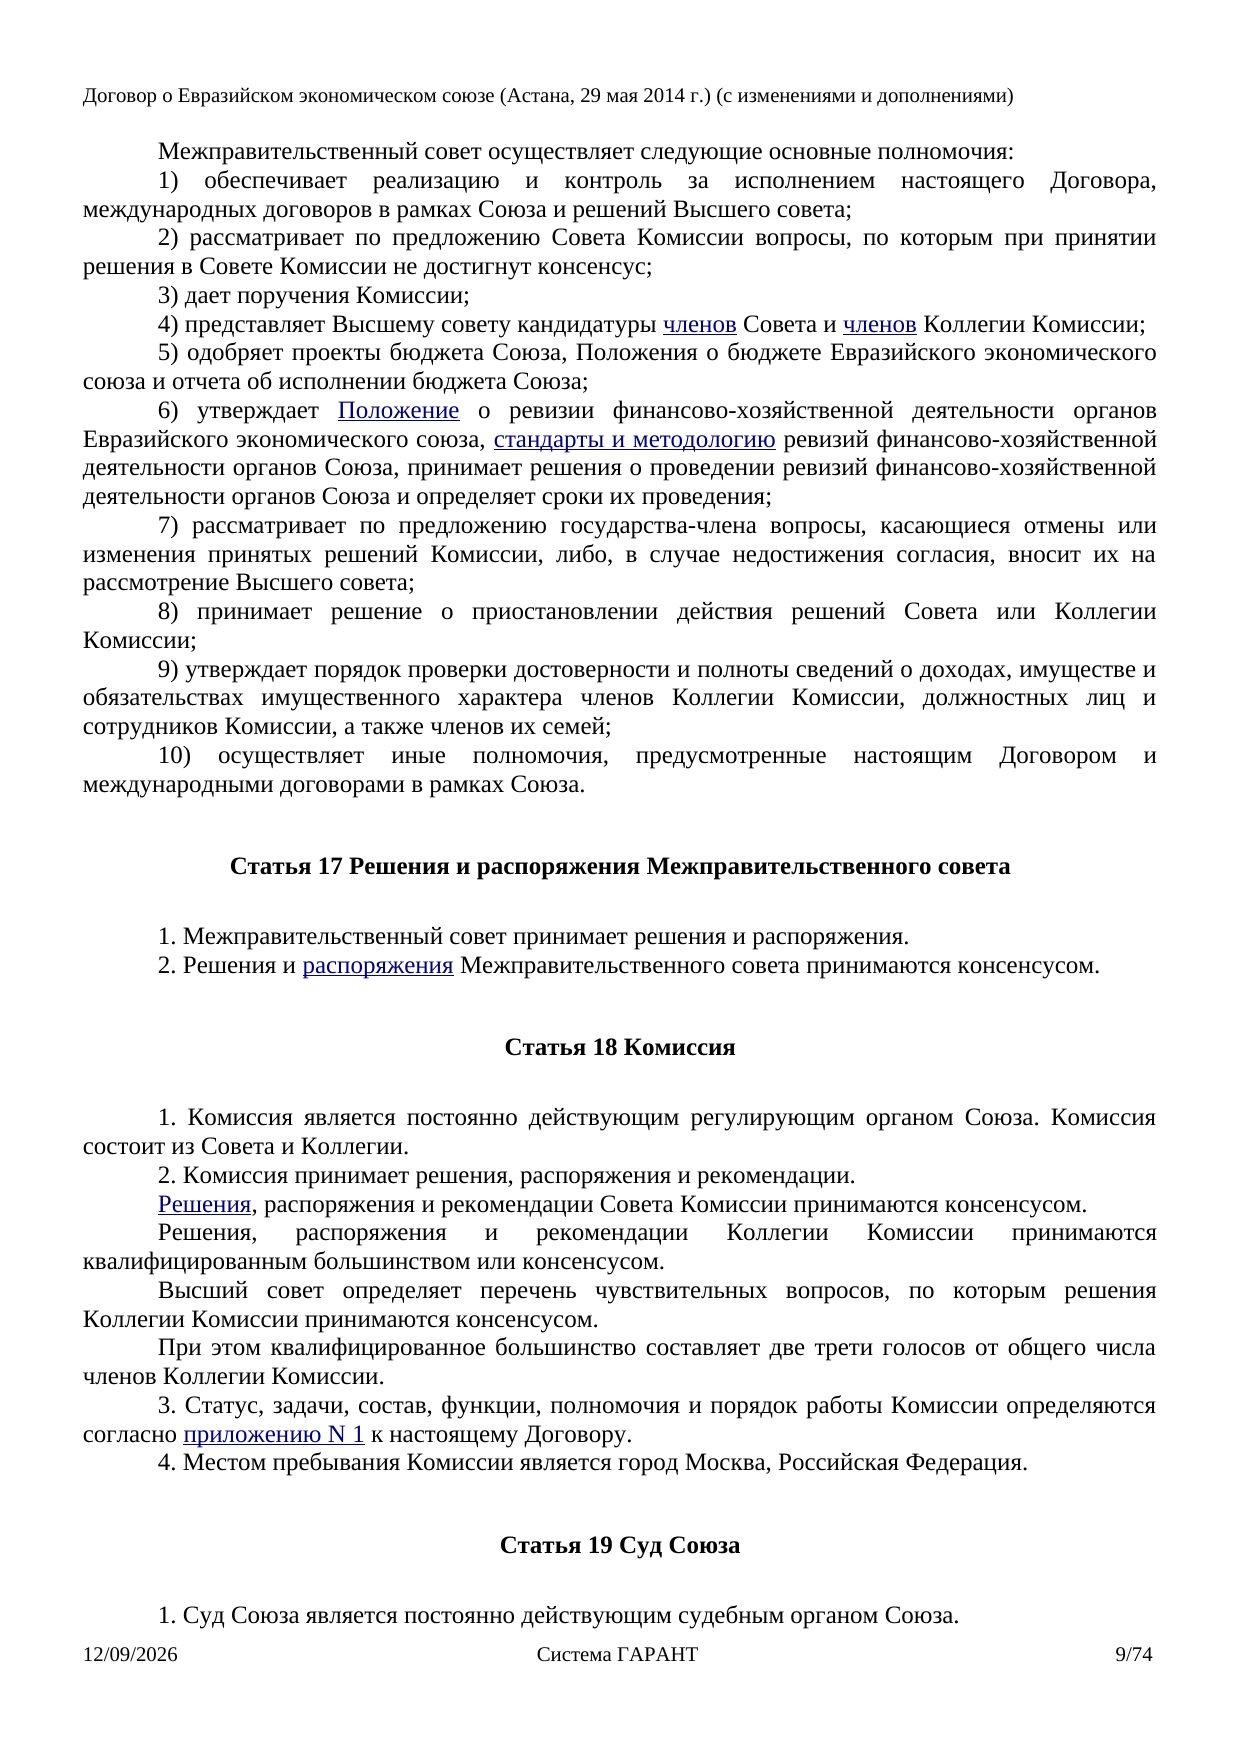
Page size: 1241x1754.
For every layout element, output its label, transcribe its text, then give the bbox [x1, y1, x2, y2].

text Межправительственный совет осуществляет следующие основные полномочия: [83, 136, 1157, 165]
text 1. Суд Союза является постоянно действующим судебным органом Союза. [83, 1600, 1157, 1629]
subtitle Статья 18 Комиссия [83, 1032, 1157, 1061]
text 2) рассматривает по предложению Совета Комиссии вопросы, по которым при принятии решения в Совете Комиссии не достигнут консенсус; [83, 222, 1157, 280]
text 2. Комиссия принимает решения, распоряжения и рекомендации. [83, 1160, 1157, 1189]
text Решения, распоряжения и рекомендации Совета Комиссии принимаются консенсусом. [83, 1189, 1157, 1217]
text 7) рассматривает по предложению государства-члена вопросы, касающиеся отмены или изменения принятых решений Комиссии, либо, в случае недостижения согласия, вносит их на рассмотрение Высшего совета; [83, 510, 1157, 596]
text 4. Местом пребывания Комиссии является город Москва, Российская Федерация. [83, 1447, 1157, 1476]
text 1. Межправительственный совет принимает решения и распоряжения. [83, 921, 1157, 950]
text 6) утверждает Положение о ревизии финансово-хозяйственной деятельности органов Евразийского экономического союза, стандарты и методологию ревизий финансово-хозяйственной деятельности органов Союза, принимает решения о проведении ревизий финансово-хозяйственной деятельности органов Союза и определяет сроки их проведения; [83, 395, 1157, 510]
text 3. Статус, задачи, состав, функции, полномочия и порядок работы Комиссии определяются согласно приложению N 1 к настоящему Договору. [83, 1390, 1157, 1447]
text При этом квалифицированное большинство составляет две трети голосов от общего числа членов Коллегии Комиссии. [83, 1332, 1157, 1390]
text 9) утверждает порядок проверки достоверности и полноты сведений о доходах, имуществе и обязательствах имущественного характера членов Коллегии Комиссии, должностных лиц и сотрудников Комиссии, а также членов их семей; [83, 654, 1157, 740]
text Решения, распоряжения и рекомендации Коллегии Комиссии принимаются квалифицированным большинством или консенсусом. [83, 1217, 1157, 1275]
text 1. Комиссия является постоянно действующим регулирующим органом Союза. Комиссия состоит из Совета и Коллегии. [83, 1102, 1157, 1160]
text 8) принимает решение о приостановлении действия решений Совета или Коллегии Комиссии; [83, 596, 1157, 654]
text 5) одобряет проекты бюджета Союза, Положения о бюджете Евразийского экономического союза и отчета об исполнении бюджета Союза; [83, 337, 1157, 395]
text 1) обеспечивает реализацию и контроль за исполнением настоящего Договора, международных договоров в рамках Союза и решений Высшего совета; [83, 165, 1157, 222]
text 3) дает поручения Комиссии; [83, 280, 1157, 309]
text 2. Решения и распоряжения Межправительственного совета принимаются консенсусом. [83, 950, 1157, 979]
subtitle Статья 17 Решения и распоряжения Межправительственного совета [83, 851, 1157, 880]
text 4) представляет Высшему совету кандидатуры членов Совета и членов Коллегии Комиссии; [83, 309, 1157, 337]
subtitle Статья 19 Суд Союза [83, 1530, 1157, 1559]
text Высший совет определяет перечень чувствительных вопросов, по которым решения Коллегии Комиссии принимаются консенсусом. [83, 1275, 1157, 1332]
text 10) осуществляет иные полномочия, предусмотренные настоящим Договором и международными договорами в рамках Союза. [83, 740, 1157, 797]
